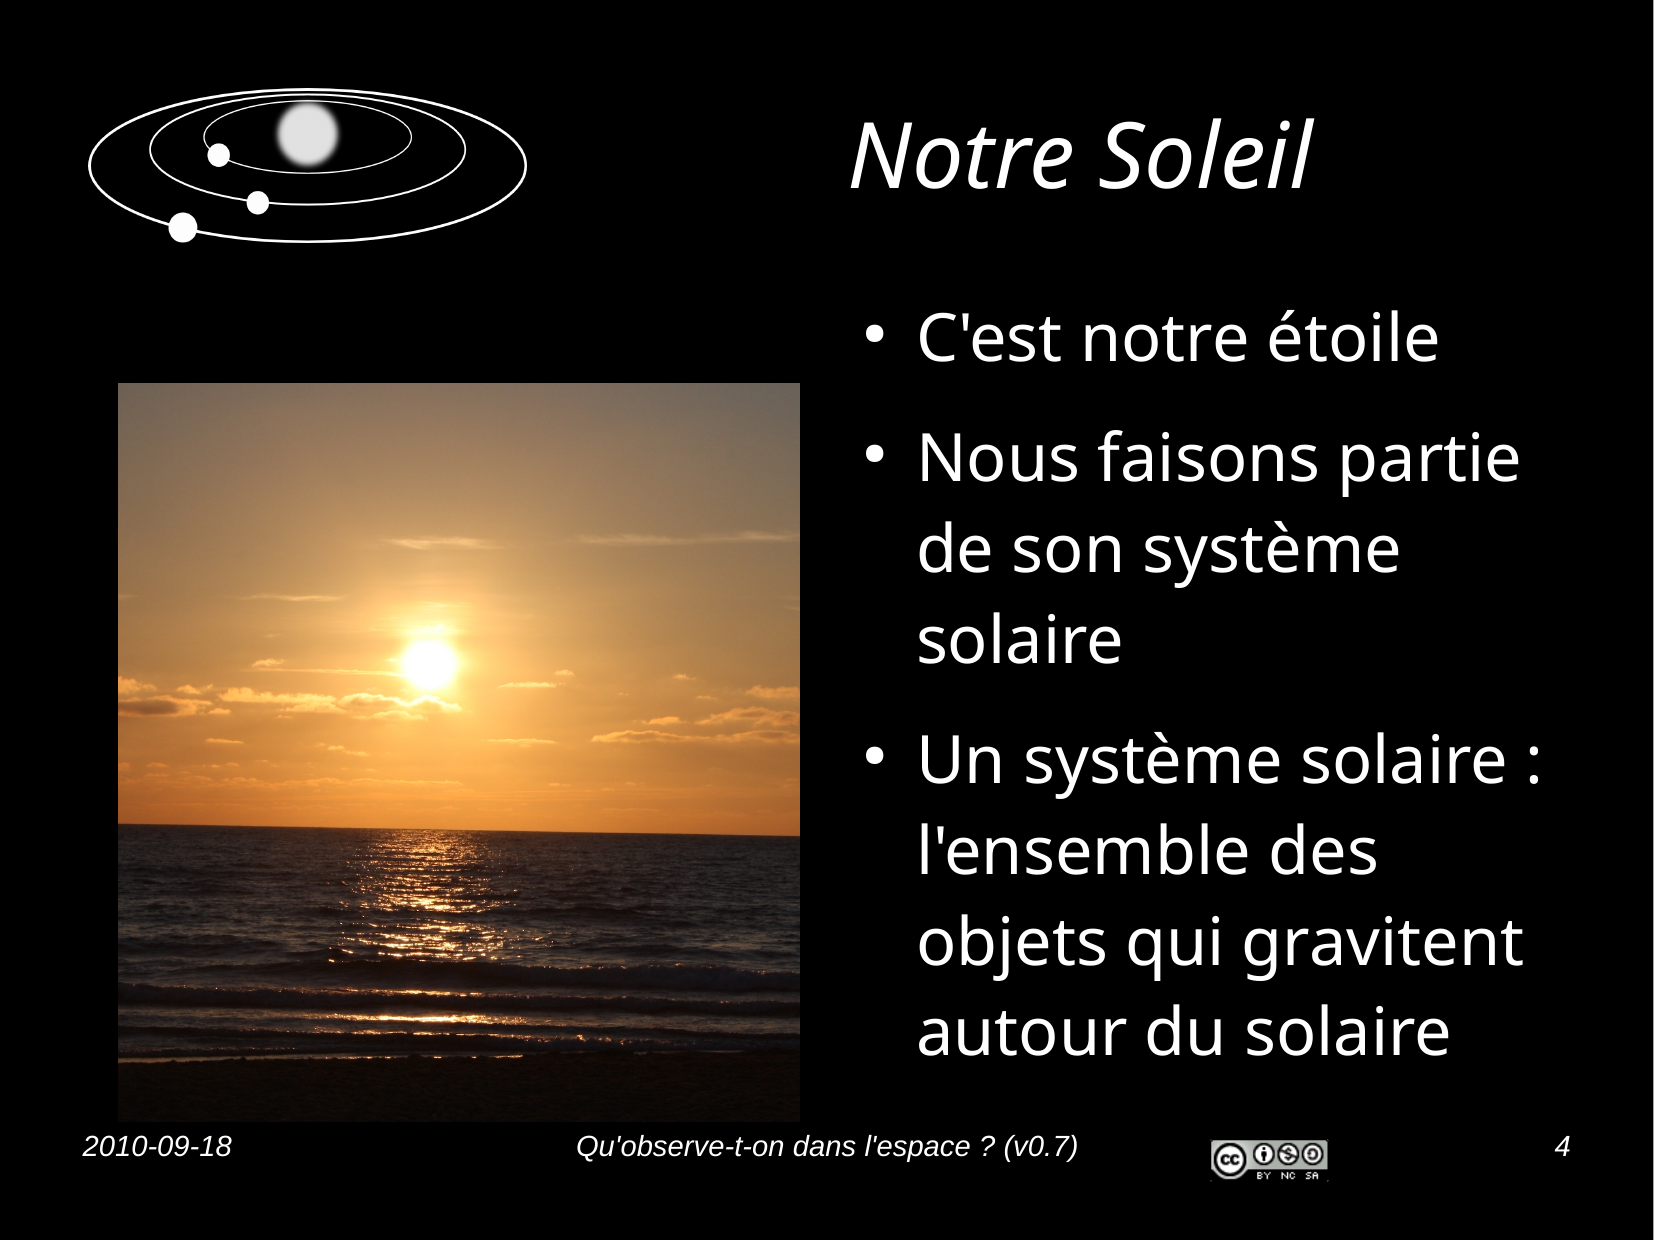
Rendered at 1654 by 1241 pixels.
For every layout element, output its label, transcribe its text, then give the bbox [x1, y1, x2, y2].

picture [1210, 1139, 1329, 1182]
title Notre Soleil [590, 56, 1571, 250]
picture [88, 88, 527, 243]
picture [118, 383, 800, 1123]
list C'est notre étoile Nous faisons partie de son système solaire Un système solaire : l'ensemble des objets qui gravitent autour du solaire [845, 290, 1572, 1109]
